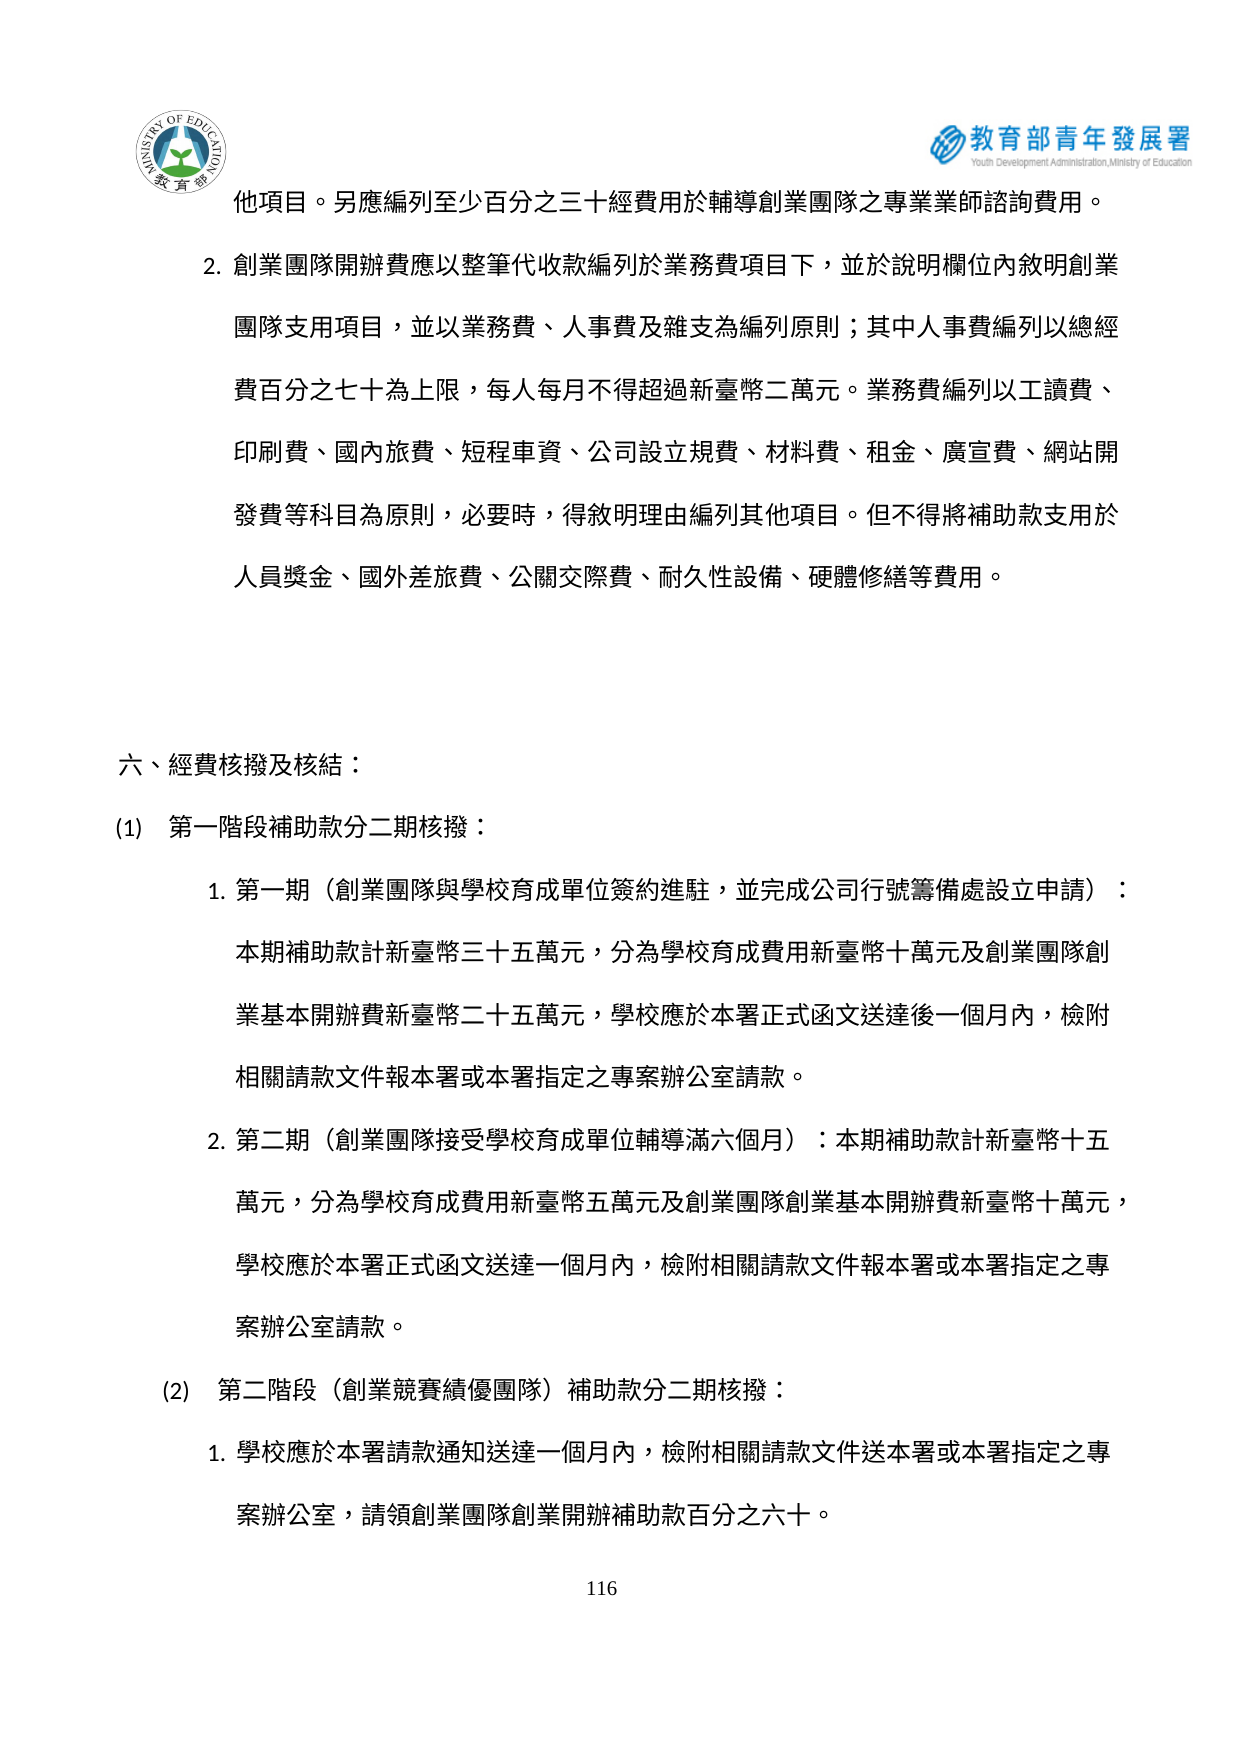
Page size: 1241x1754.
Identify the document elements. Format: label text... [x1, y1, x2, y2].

list 學校應於本署請款通知送達一個月內，檢附相關請款文件送本署或本署指定之專案辦公室，請領創業團隊創業開辦補助款百分之六十。 [207, 1409, 1122, 1534]
list 第二期（創業團隊接受學校育成單位輔導滿六個月）：本期補助款計新臺幣十五萬元，分為學校育成費用新臺幣五萬元及創業團隊創業基本開辦費新臺幣十萬元，學校應於本署正式函文送達一個月內，檢附相關請款文件報本署或本署指定之專案辦公室請款。 [207, 1097, 1122, 1347]
list 第二階段（創業競賽績優團隊）補助款分二期核撥： [162, 1347, 1122, 1409]
list 他項目。另應編列至少百分之三十經費用於輔導創業團隊之專業業師諮詢費用。 [203, 159, 1122, 222]
list 第一階段補助款分二期核撥： [115, 784, 1122, 847]
list 第一期（創業團隊與學校育成單位簽約進駐，並完成公司行號籌備處設立申請）：本期補助款計新臺幣三十五萬元，分為學校育成費用新臺幣十萬元及創業團隊創業基本開辦費新臺幣二十五萬元，學校應於本署正式函文送達後一個月內，檢附相關請款文件報本署或本署指定之專案辦公室請款。 [207, 847, 1122, 1097]
text 六、經費核撥及核結： [118, 722, 1122, 784]
list 創業團隊開辦費應以整筆代收款編列於業務費項目下，並於說明欄位內敘明創業團隊支用項目，並以業務費、人事費及雜支為編列原則；其中人事費編列以總經費百分之七十為上限，每人每月不得超過新臺幣二萬元。業務費編列以工讀費、印刷費、國內旅費、短程車資、公司設立規費、材料費、租金、廣宣費、網站開發費等科目為原則，必要時，得敘明理由編列其他項目。但不得將補助款支用於人員獎金、國外差旅費、公關交際費、耐久性設備、硬體修繕等費用。 [203, 222, 1122, 597]
